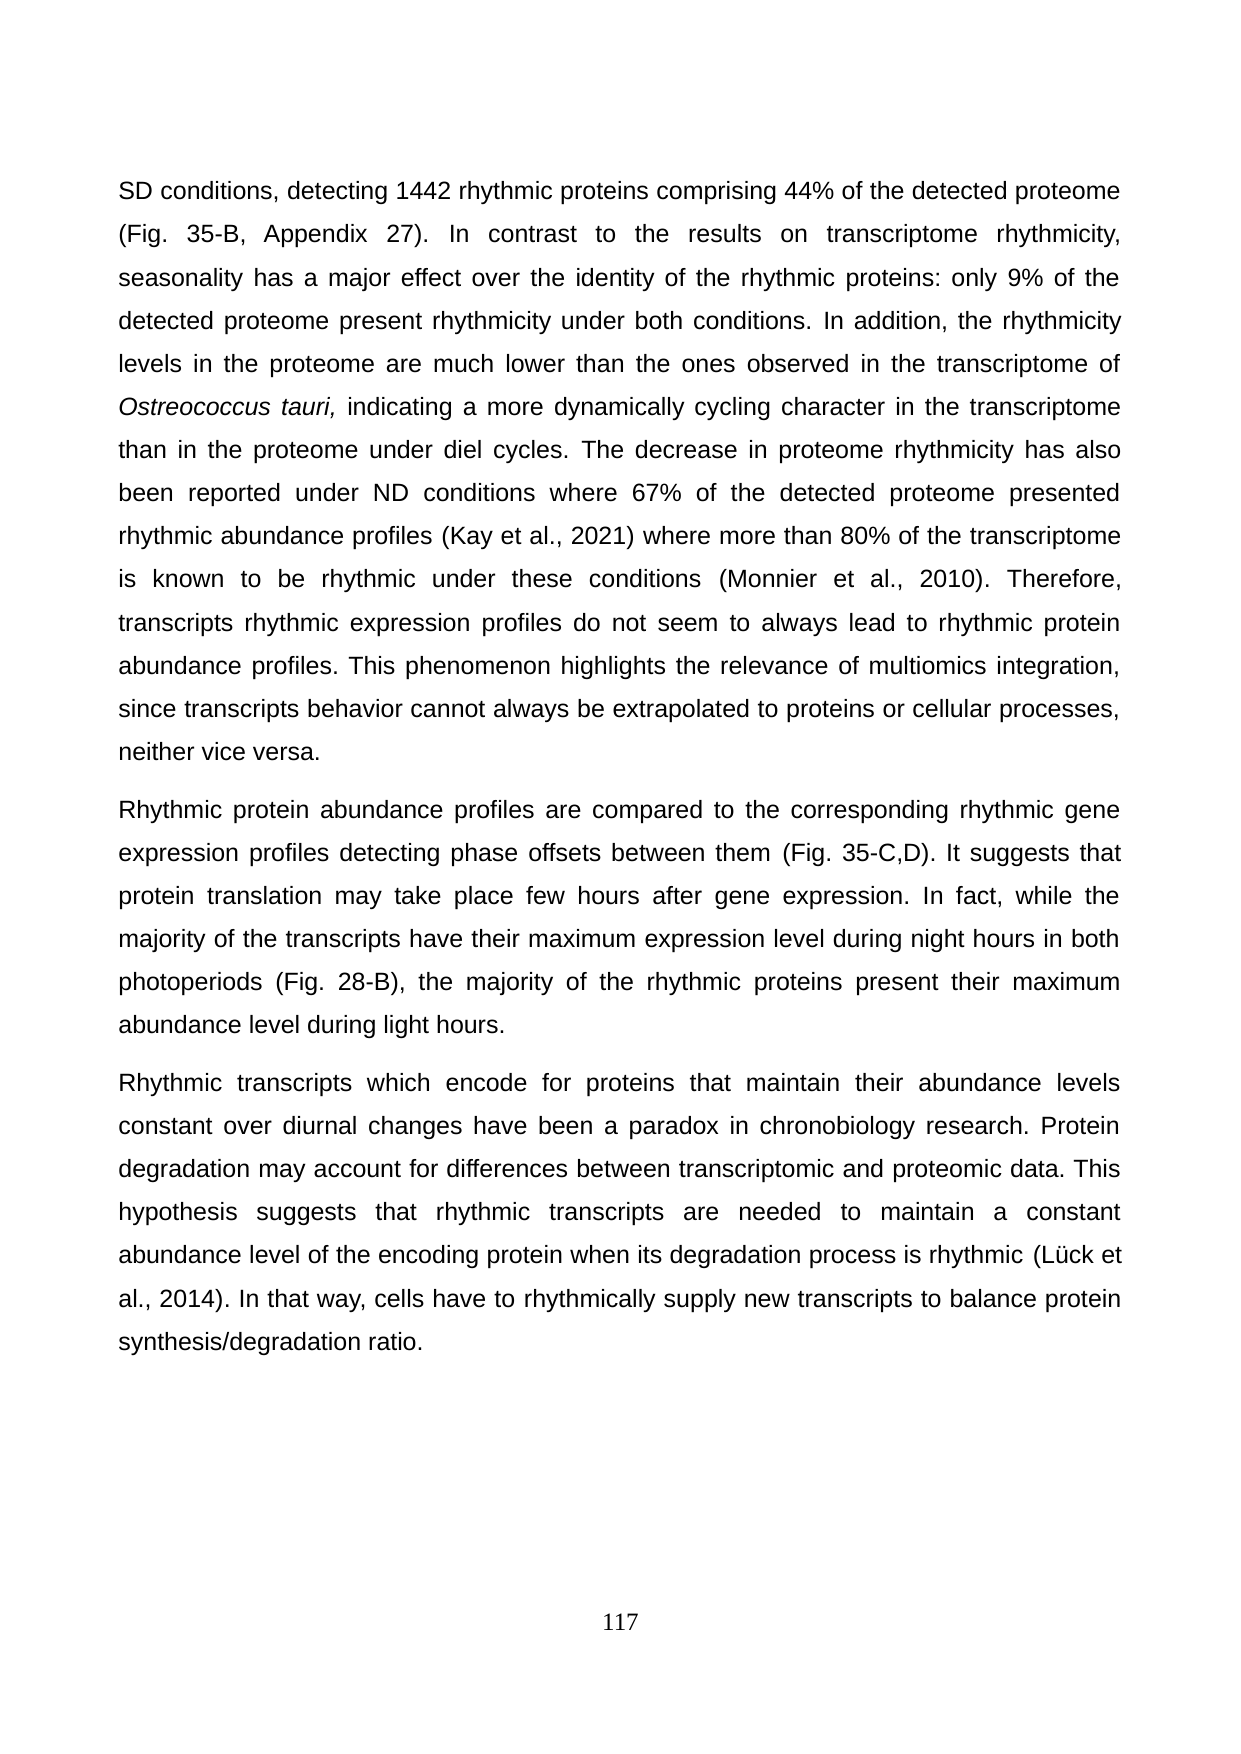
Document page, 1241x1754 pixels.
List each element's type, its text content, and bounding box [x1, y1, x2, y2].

text Rhythmic protein abundance profiles are compared to the corresponding rhythmic gene expression profiles detecting phase offsets between them (Fig. 35-C,D). It suggests that protein translation may take place few hours after gene expression. In fact, while the majority of the transcripts have their maximum expression level during night hours in both photoperiods (Fig. 28-B), the majority of the rhythmic proteins present their maximum abundance level during light hours. [118, 795, 1122, 1039]
text SD conditions, detecting 1442 rhythmic proteins comprising 44% of the detected proteome (Fig. 35-B, Appendix 27). In contrast to the results on transcriptome rhythmicity, seasonality has a major effect over the identity of the rhythmic proteins: only 9% of the detected proteome present rhythmicity under both conditions. In addition, the rhythmicity levels in the proteome are much lower than the ones observed in the transcriptome of Ostreococcus tauri, indicating a more dynamically cycling character in the transcriptome than in the proteome under diel cycles. The decrease in proteome rhythmicity has also been reported under ND conditions where 67% of the detected proteome presented rhythmic abundance profiles (Kay et al., 2021)⁠ where more than 80% of the transcriptome is known to be rhythmic under these conditions (Monnier et al., 2010)⁠. Therefore, transcripts rhythmic expression profiles do not seem to always lead to rhythmic protein abundance profiles. This phenomenon highlights the relevance of multiomics integration, since transcripts behavior cannot always be extrapolated to proteins or cellular processes, neither vice versa. [118, 176, 1122, 766]
text Rhythmic transcripts which encode for proteins that maintain their abundance levels constant over diurnal changes have been a paradox in chronobiology research. Protein degradation may account for differences between transcriptomic and proteomic data. This hypothesis suggests that rhythmic transcripts are needed to maintain a constant abundance level of the encoding protein when its degradation process is rhythmic (Lück et al., 2014)⁠. In that way, cells have to rhythmically supply new transcripts to balance protein synthesis/degradation ratio. [118, 1068, 1122, 1356]
